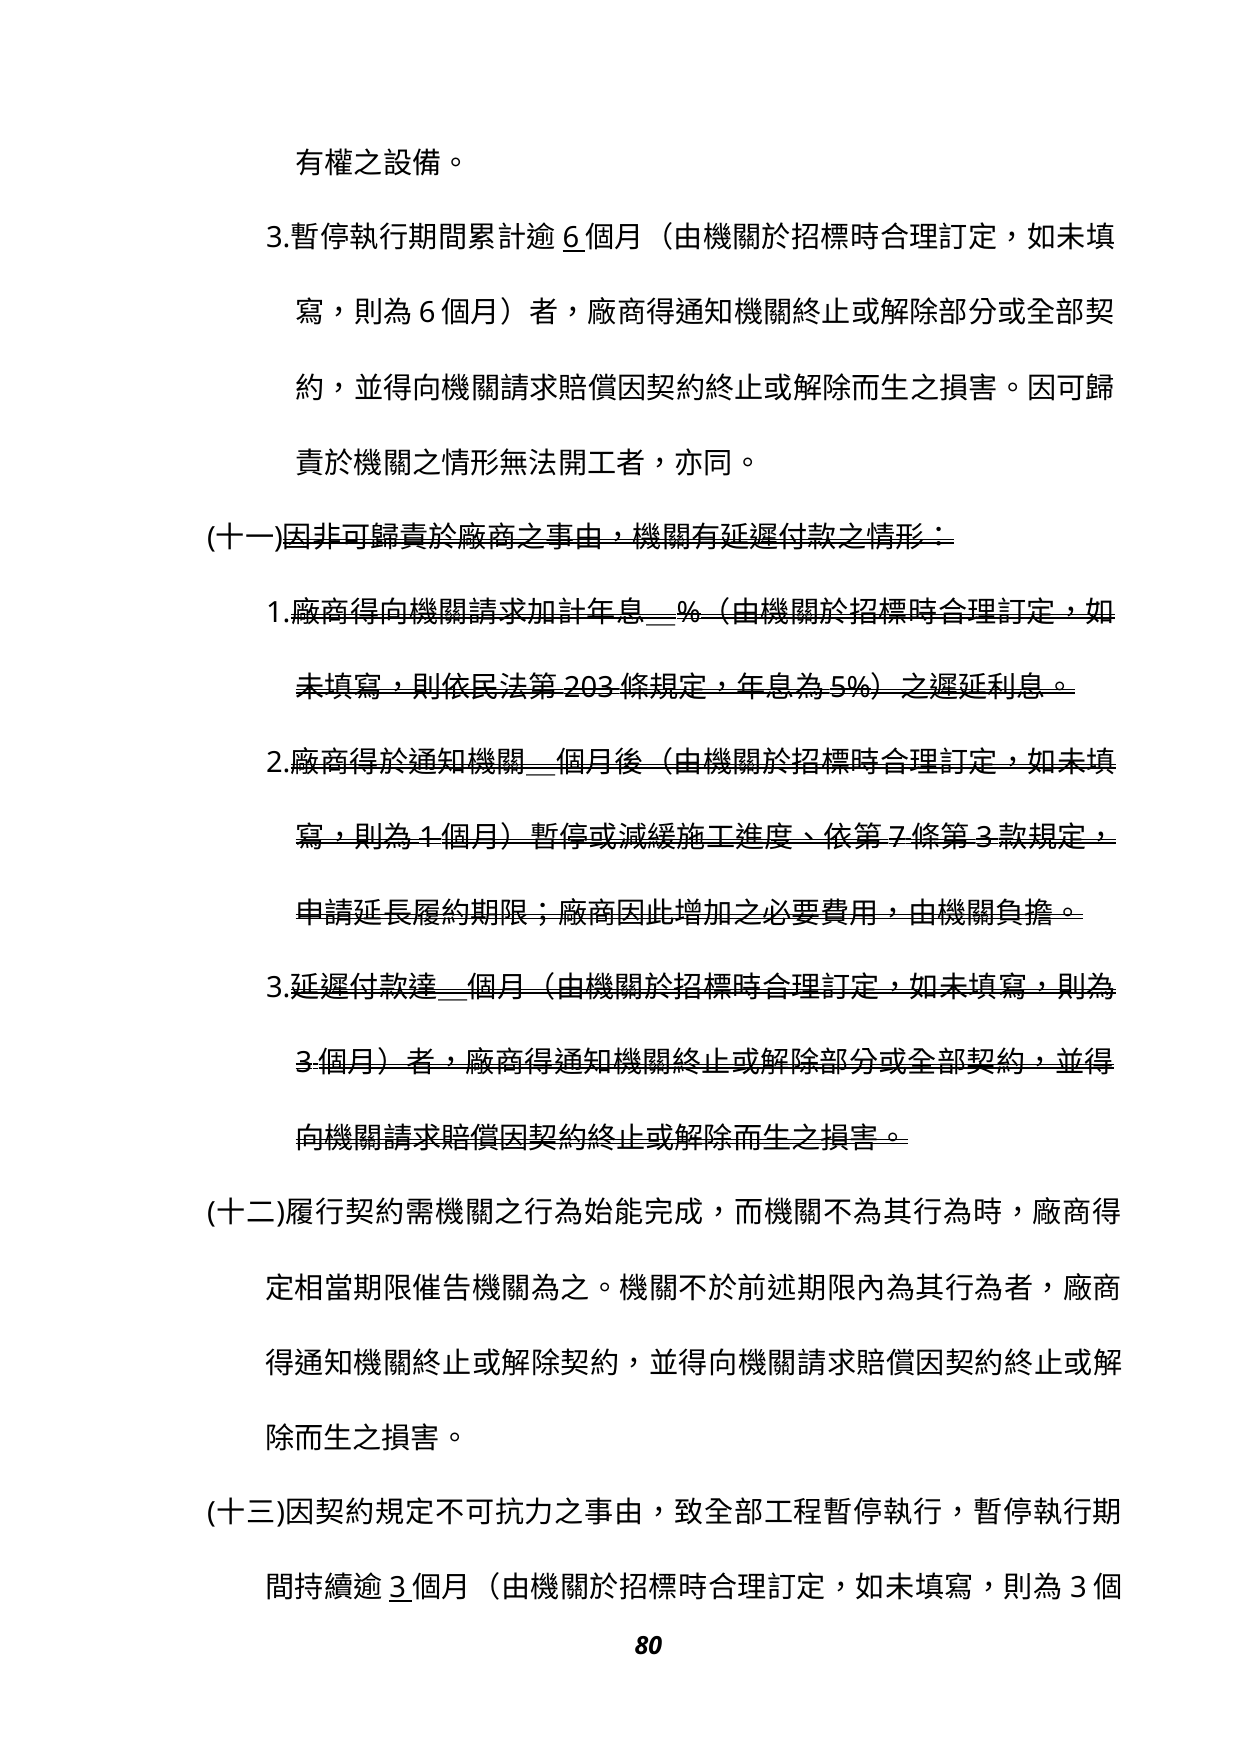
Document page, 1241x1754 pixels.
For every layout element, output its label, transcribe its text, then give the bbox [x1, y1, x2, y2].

text (十二)履行契約需機關之行為始能完成，而機關不為其行為時，廠商得定相當期限催告機關為之。機關不於前述期限內為其行為者，廠商得通知機關終止或解除契約，並得向機關請求賠償因契約終止或解除而生之損害。 [207, 1173, 1122, 1473]
text (十三)因契約規定不可抗力之事由，致全部工程暫停執行，暫停執行期間持續逾3個月（由機關於招標時合理訂定，如未填寫，則為3個 [207, 1473, 1122, 1623]
text 3.暫停執行期間累計逾6個月（由機關於招標時合理訂定，如未填寫，則為6個月）者，廠商得通知機關終止或解除部分或全部契約，並得向機關請求賠償因契約終止或解除而生之損害。因可歸責於機關之情形無法開工者，亦同。 [266, 198, 1116, 498]
text 2.廠商得於通知機關＿個月後（由機關於招標時合理訂定，如未填寫，則為1個月）暫停或減緩施工進度、依第7條第3款規定，申請延長履約期限；廠商因此增加之必要費用，由機關負擔。 [266, 723, 1116, 948]
text 有權之設備。 [266, 123, 1116, 198]
text 1.廠商得向機關請求加計年息＿%（由機關於招標時合理訂定，如未填寫，則依民法第203條規定，年息為5%）之遲延利息。 [266, 573, 1116, 723]
text (十一)因非可歸責於廠商之事由，機關有延遲付款之情形： [207, 498, 1122, 573]
text 3.延遲付款達＿個月（由機關於招標時合理訂定，如未填寫，則為3個月）者，廠商得通知機關終止或解除部分或全部契約，並得向機關請求賠償因契約終止或解除而生之損害。 [266, 948, 1116, 1173]
